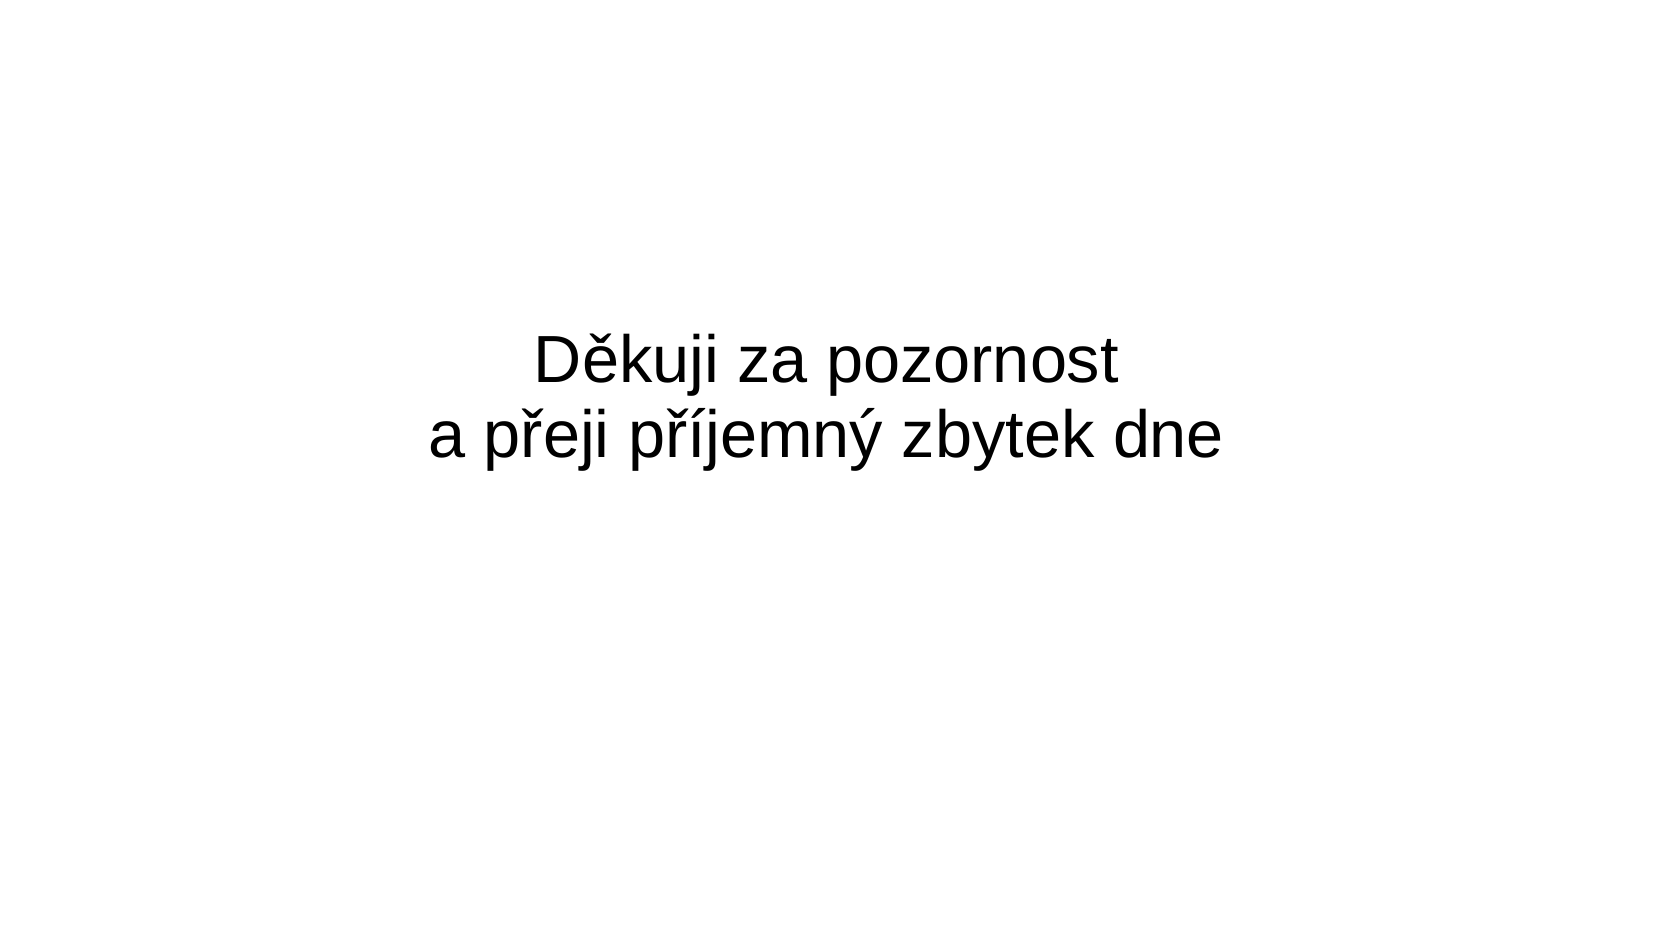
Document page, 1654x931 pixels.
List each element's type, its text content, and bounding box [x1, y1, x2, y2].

subtitle Děkuji za pozornost a přeji příjemný zbytek dne [82, 37, 1571, 757]
